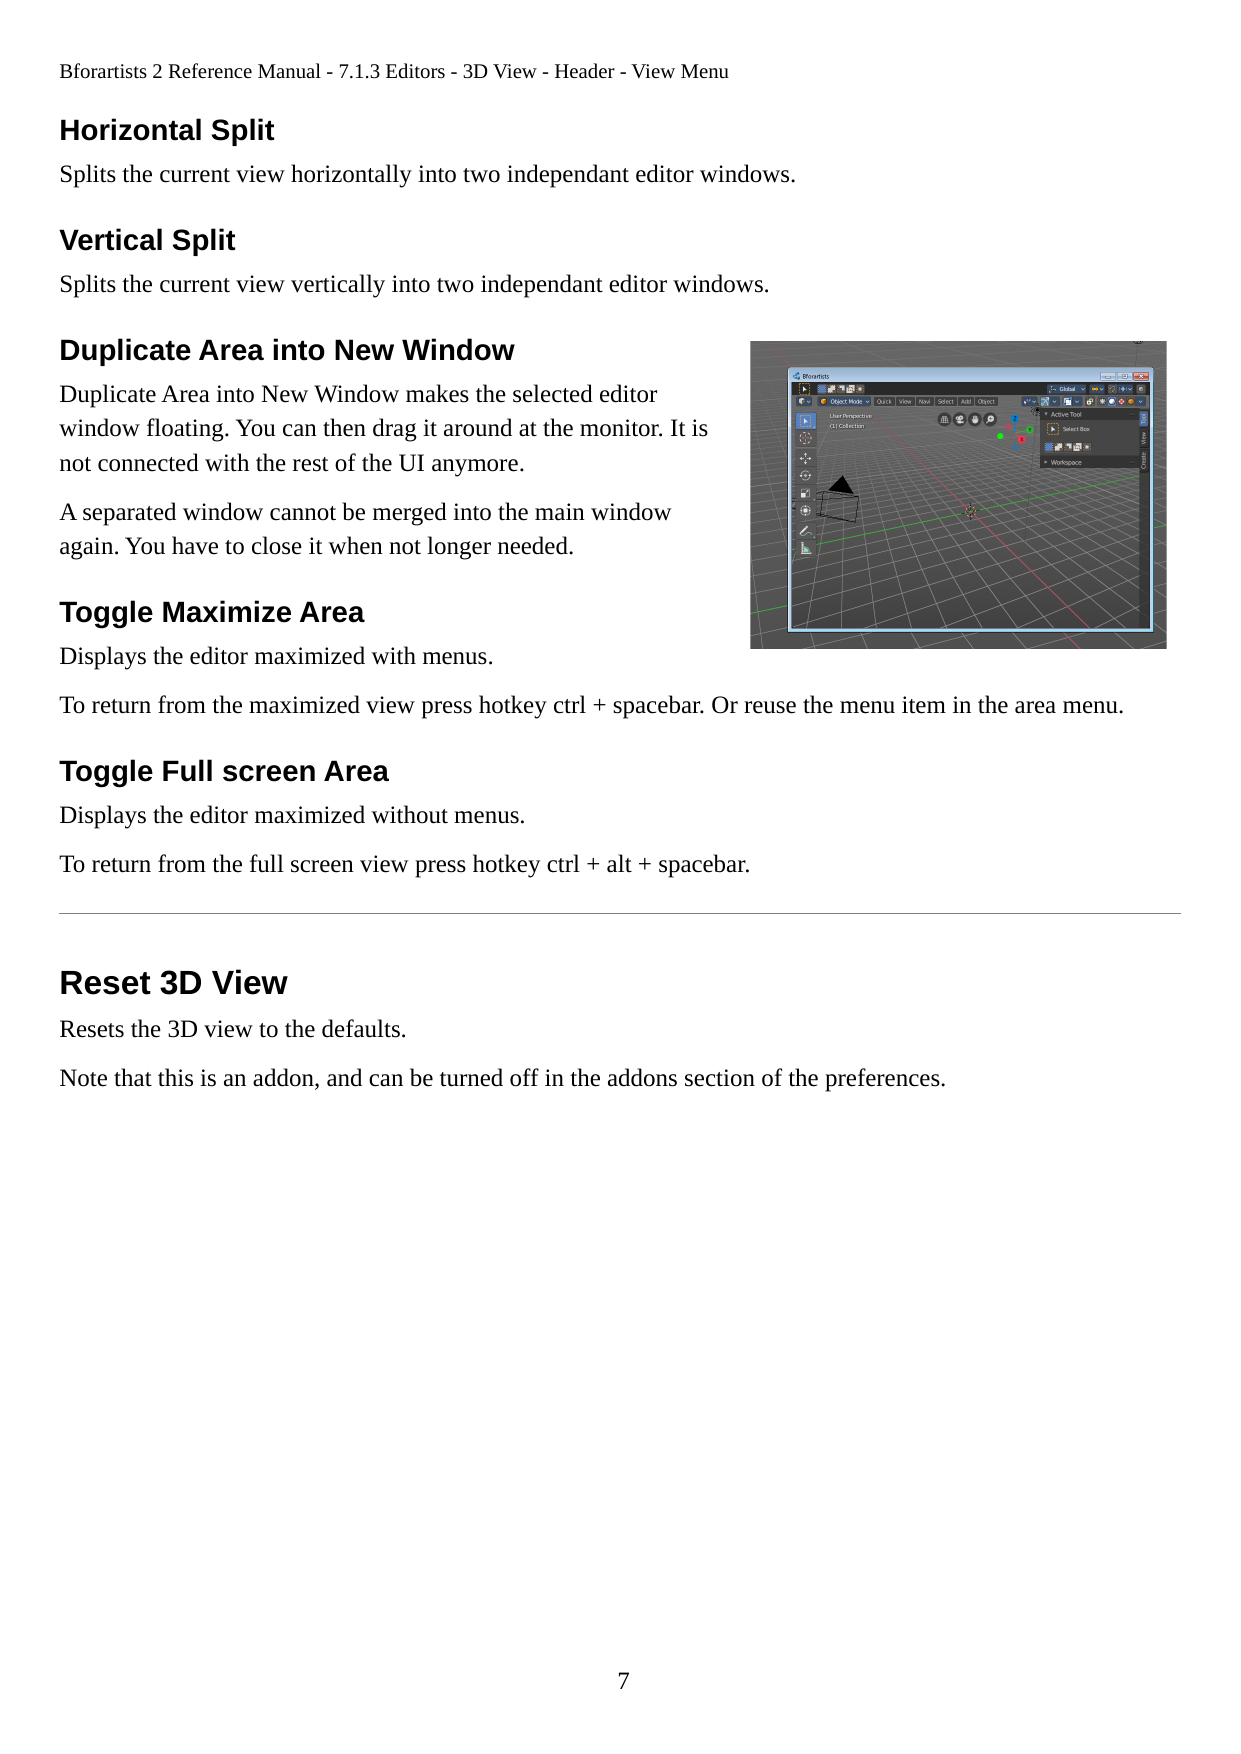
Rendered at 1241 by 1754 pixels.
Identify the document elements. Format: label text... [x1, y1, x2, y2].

text Duplicate Area into New Window makes the selected editor window floating. You can then drag it around at the monitor. It is not connected with the rest of the UI anymore. [59, 379, 750, 476]
text A separated window cannot be merged into the main window again. You have to close it when not longer needed. [59, 497, 750, 560]
text Resets the 3D view to the defaults. [59, 1014, 1181, 1043]
text To return from the full screen view press hotkey ctrl + alt + spacebar. [59, 849, 1181, 878]
subtitle Toggle Full screen Area [59, 754, 1181, 787]
subtitle Duplicate Area into New Window [59, 332, 1181, 366]
text Displays the editor maximized with menus. [59, 641, 1181, 670]
subtitle Toggle Maximize Area [59, 595, 750, 628]
subtitle Horizontal Split [59, 113, 1181, 146]
subtitle Reset 3D View [59, 963, 1181, 1002]
text Displays the editor maximized without menus. [59, 800, 1181, 829]
picture [750, 341, 1167, 649]
subtitle Vertical Split [59, 222, 1181, 256]
text Splits the current view horizontally into two independant editor windows. [59, 159, 1181, 188]
text Splits the current view vertically into two independant editor windows. [59, 269, 1181, 297]
subtitle [1167, 595, 1181, 628]
text Note that this is an addon, and can be turned off in the addons section of the preferences. [59, 1063, 1181, 1092]
text To return from the maximized view press hotkey ctrl + spacebar. Or reuse the menu item in the area menu. [59, 690, 1181, 719]
